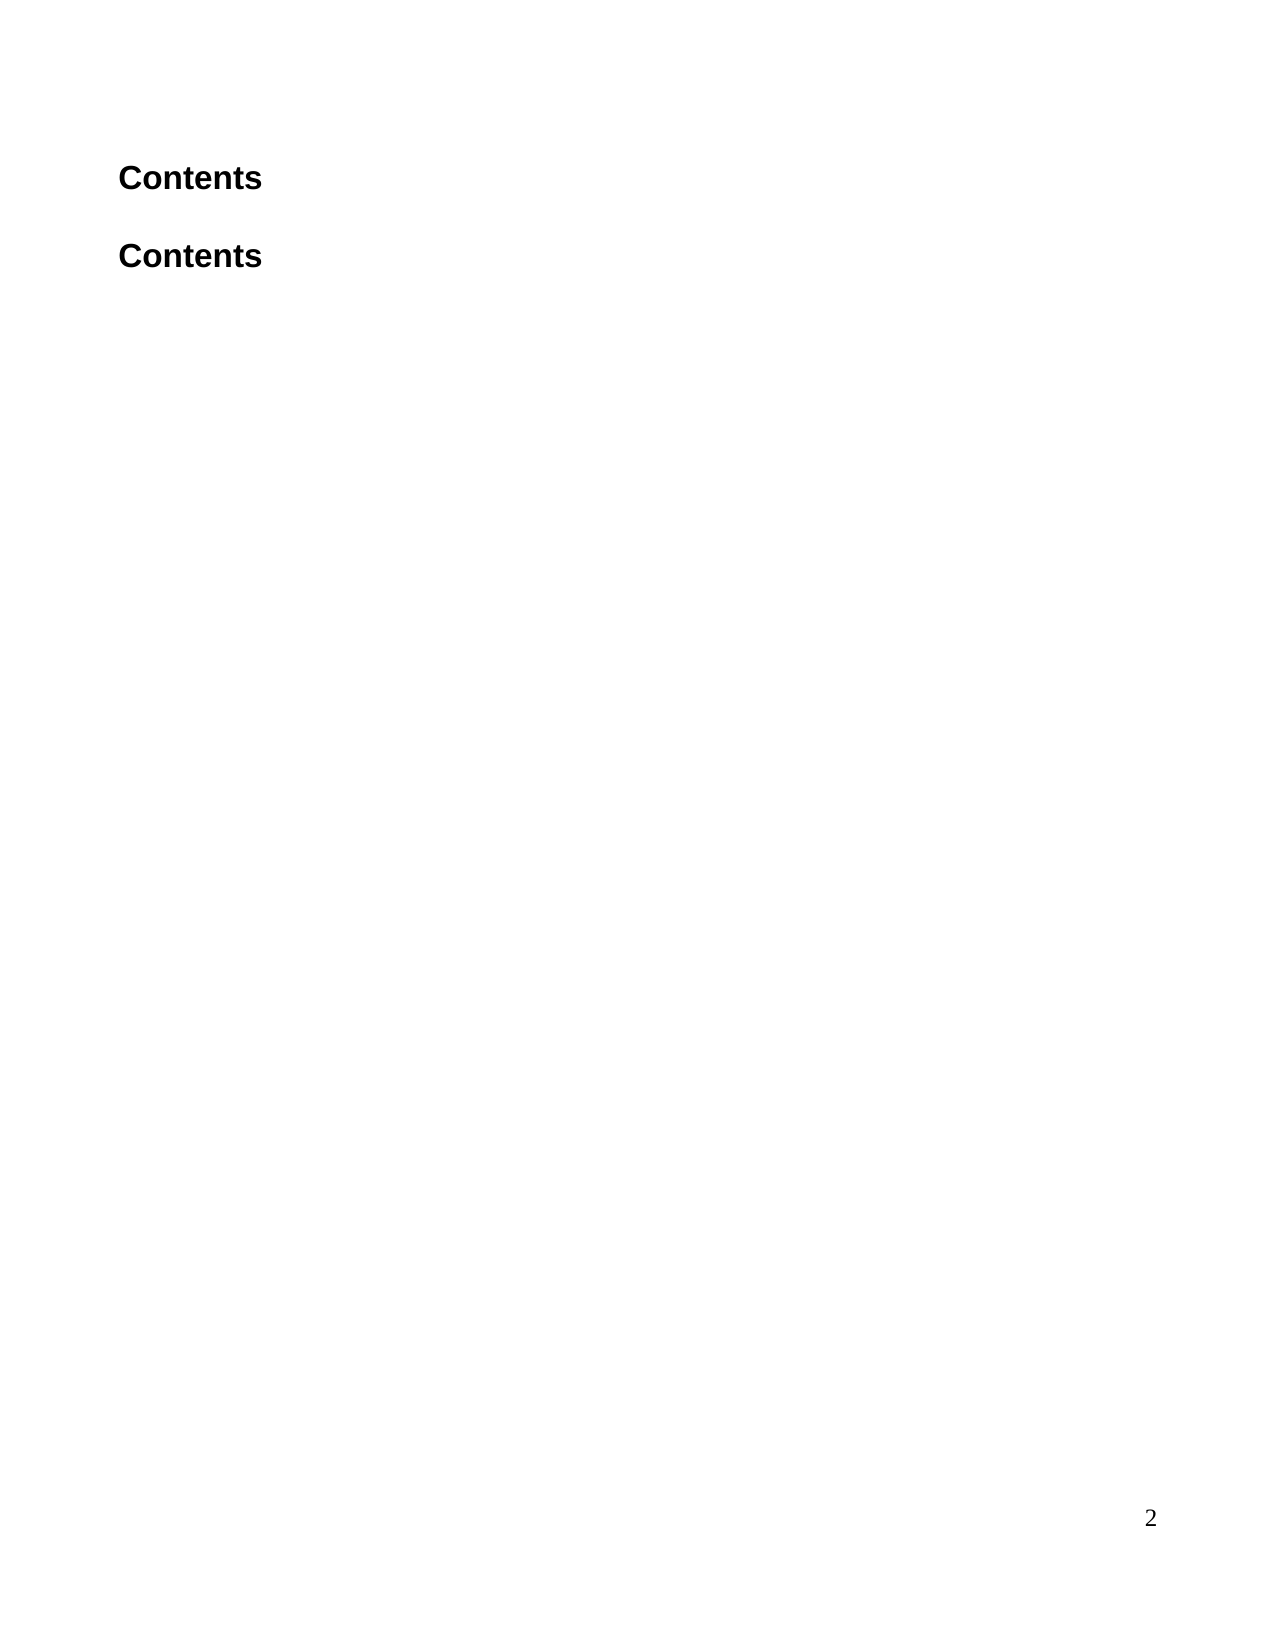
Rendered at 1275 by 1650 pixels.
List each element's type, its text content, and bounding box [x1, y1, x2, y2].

text Contents [118, 158, 1157, 196]
subtitle Contents [118, 236, 1157, 274]
